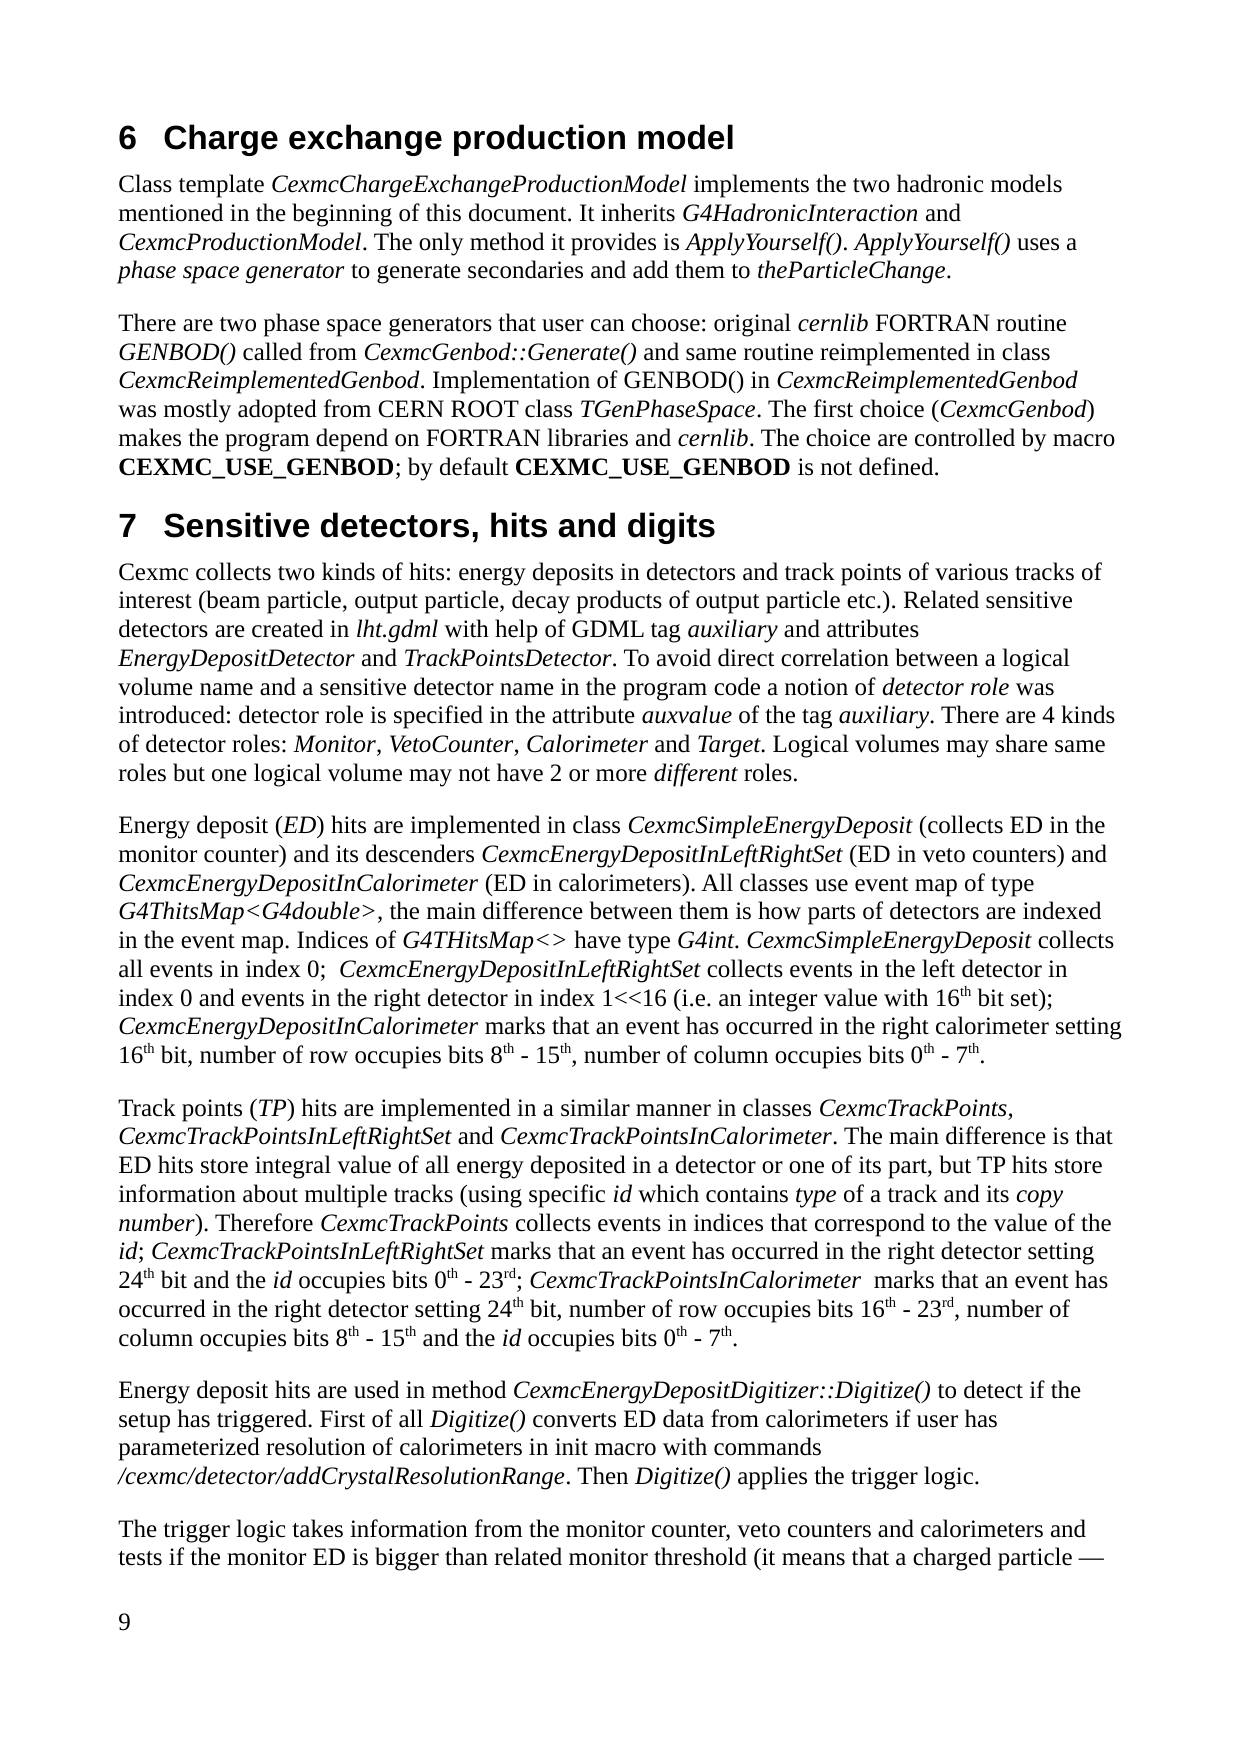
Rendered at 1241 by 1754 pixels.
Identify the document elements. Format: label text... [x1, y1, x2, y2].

text Track points (TP) hits are implemented in a similar manner in classes CexmcTrackPoints, CexmcTrackPointsInLeftRightSet and CexmcTrackPointsInCalorimeter. The main difference is that ED hits store integral value of all energy deposited in a detector or one of its part, but TP hits store information about multiple tracks (using specific id which contains type of a track and its copy number). Therefore CexmcTrackPoints collects events in indices that correspond to the value of the id; CexmcTrackPointsInLeftRightSet marks that an event has occurred in the right detector setting 24th bit and the id occupies bits 0th - 23rd; CexmcTrackPointsInCalorimeter marks that an event has occurred in the right detector setting 24th bit, number of row occupies bits 16th - 23rd, number of column occupies bits 8th - 15th and the id occupies bits 0th - 7th. [118, 1093, 1122, 1351]
text Cexmc collects two kinds of hits: energy deposits in detectors and track points of various tracks of interest (beam particle, output particle, decay products of output particle etc.). Related sensitive detectors are created in lht.gdml with help of GDML tag auxiliary and attributes EnergyDepositDetector and TrackPointsDetector. To avoid direct correlation between a logical volume name and a sensitive detector name in the program code a notion of detector role was introduced: detector role is specified in the attribute auxvalue of the tag auxiliary. There are 4 kinds of detector roles: Monitor, VetoCounter, Calorimeter and Target. Logical volumes may share same roles but one logical volume may not have 2 or more different roles. [118, 557, 1122, 787]
text Energy deposit (ED) hits are implemented in class CexmcSimpleEnergyDeposit (collects ED in the monitor counter) and its descenders CexmcEnergyDepositInLeftRightSet (ED in veto counters) and CexmcEnergyDepositInCalorimeter (ED in calorimeters). All classes use event map of type G4ThitsMap<G4double>, the main difference between them is how parts of detectors are indexed in the event map. Indices of G4THitsMap<> have type G4int. CexmcSimpleEnergyDeposit collects all events in index 0; CexmcEnergyDepositInLeftRightSet collects events in the left detector in index 0 and events in the right detector in index 1<<16 (i.e. an integer value with 16th bit set); CexmcEnergyDepositInCalorimeter marks that an event has occurred in the right calorimeter setting 16th bit, number of row occupies bits 8th - 15th, number of column occupies bits 0th - 7th. [118, 810, 1122, 1069]
text Class template CexmcChargeExchangeProductionModel implements the two hadronic models mentioned in the beginning of this document. It inherits G4HadronicInteraction and CexmcProductionModel. The only method it provides is ApplyYourself(). ApplyYourself() uses a phase space generator to generate secondaries and add them to theParticleChange. [118, 169, 1122, 284]
subtitle Sensitive detectors, hits and digits [118, 505, 1122, 544]
text Energy deposit hits are used in method CexmcEnergyDepositDigitizer::Digitize() to detect if the setup has triggered. First of all Digitize() converts ED data from calorimeters if user has parameterized resolution of calorimeters in init macro with commands /cexmc/detector/addCrystalResolutionRange. Then Digitize() applies the trigger logic. [118, 1375, 1122, 1490]
text There are two phase space generators that user can choose: original cernlib FORTRAN routine GENBOD() called from CexmcGenbod::Generate() and same routine reimplemented in class CexmcReimplementedGenbod. Implementation of GENBOD() in CexmcReimplementedGenbod was mostly adopted from CERN ROOT class TGenPhaseSpace. The first choice (CexmcGenbod) makes the program depend on FORTRAN libraries and cernlib. The choice are controlled by macro CEXMC_USE_GENBOD; by default CEXMC_USE_GENBOD is not defined. [118, 308, 1122, 480]
text The trigger logic takes information from the monitor counter, veto counters and calorimeters and tests if the monitor ED is bigger than related monitor threshold (it means that a charged particle — [118, 1514, 1122, 1571]
subtitle Charge exchange production model [118, 118, 1122, 157]
